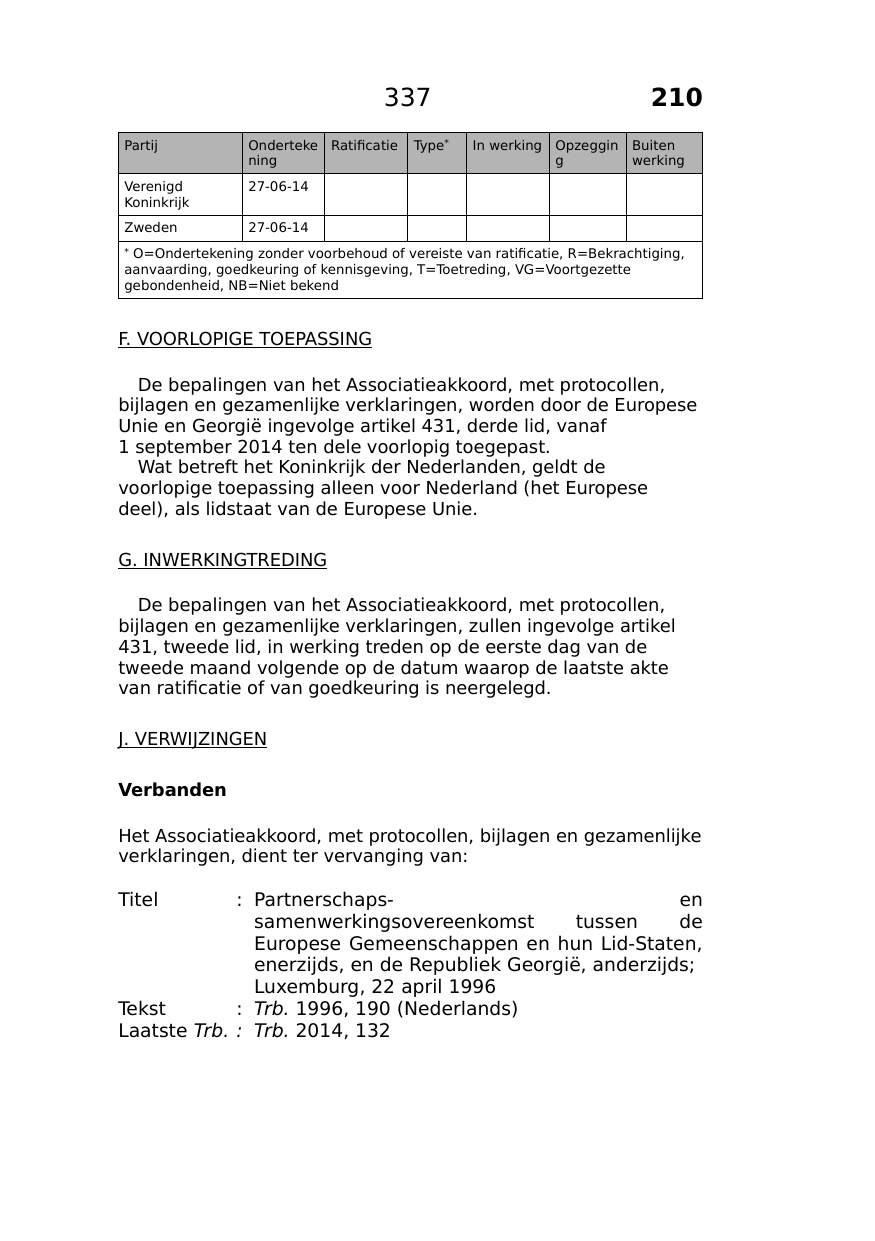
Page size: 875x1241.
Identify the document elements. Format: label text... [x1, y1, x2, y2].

table_header Titel [118, 889, 236, 998]
table_cell 27-06-14 [243, 216, 324, 241]
table_cell [550, 174, 626, 215]
table_cell [467, 216, 549, 241]
table_cell [550, 216, 626, 241]
table_header In werking [467, 133, 549, 173]
table_cell [627, 216, 702, 241]
text Wat betreft het Koninkrijk der Nederlanden, geldt de voorlopige toepassing alleen voor Nederland (het Europese deel), als lidstaat van de Europese Unie. [118, 457, 703, 519]
table_header Buiten werking [627, 133, 702, 173]
text De bepalingen van het Associatieakkoord, met protocollen, bijlagen en gezamenlijke verklaringen, worden door de Europese Unie en Georgië ingevolge artikel 431, derde lid, vanaf 1 september 2014 ten dele voorlopig toegepast. [118, 374, 703, 457]
table_cell Tekst [118, 998, 236, 1020]
table_header Partij [119, 133, 242, 173]
subtitle Verbanden [118, 780, 703, 800]
table_cell [325, 216, 407, 241]
table_cell Zweden [119, 216, 242, 241]
subtitle F. VOORLOPIGE TOEPASSING [118, 329, 703, 349]
subtitle G. INWERKINGTREDING [118, 549, 703, 570]
table_header Type* [408, 133, 466, 173]
table_cell : [236, 998, 254, 1020]
table_header : [236, 889, 254, 998]
table_cell Laatste Trb. [118, 1020, 236, 1042]
text Het Associatieakkoord, met protocollen, bijlagen en gezamenlijke verklaringen, dient ter vervanging van: [118, 825, 703, 867]
table_cell [467, 174, 549, 215]
table_cell [408, 216, 466, 241]
table_cell Verenigd Koninkrijk [119, 174, 242, 215]
subtitle J. VERWIJZINGEN [118, 729, 703, 750]
table_header Opzegging [550, 133, 626, 173]
text De bepalingen van het Associatieakkoord, met protocollen, bijlagen en gezamenlijke verklaringen, zullen ingevolge artikel 431, tweede lid, in werking treden op de eerste dag van de tweede maand volgende op de datum waarop de laatste akte van ratificatie of van goedkeuring is neergelegd. [118, 595, 703, 699]
table_cell [627, 174, 702, 215]
table_cell : [236, 1020, 254, 1042]
table_cell * O=Ondertekening zonder voorbehoud of vereiste van ratificatie, R=Bekrachtiging, aanvaarding, goedkeuring of kennisgeving, T=Toetreding, VG=Voortgezette gebondenheid, NB=Niet bekend [119, 242, 702, 298]
table_cell Trb. 1996, 190 (Nederlands) [254, 998, 703, 1020]
table_header Ondertekening [243, 133, 324, 173]
table_cell [408, 174, 466, 215]
table_cell 27-06-14 [243, 174, 324, 215]
table_cell [325, 174, 407, 215]
table_header Partnerschaps- en samenwerkingsovereenkomst tussen de Europese Gemeenschappen en hun Lid-Staten, enerzijds, en de Republiek Georgië, anderzijds; Luxemburg, 22 april 1996 [254, 889, 703, 998]
table_cell Trb. 2014, 132 [254, 1020, 703, 1042]
table_header Ratificatie [325, 133, 407, 173]
